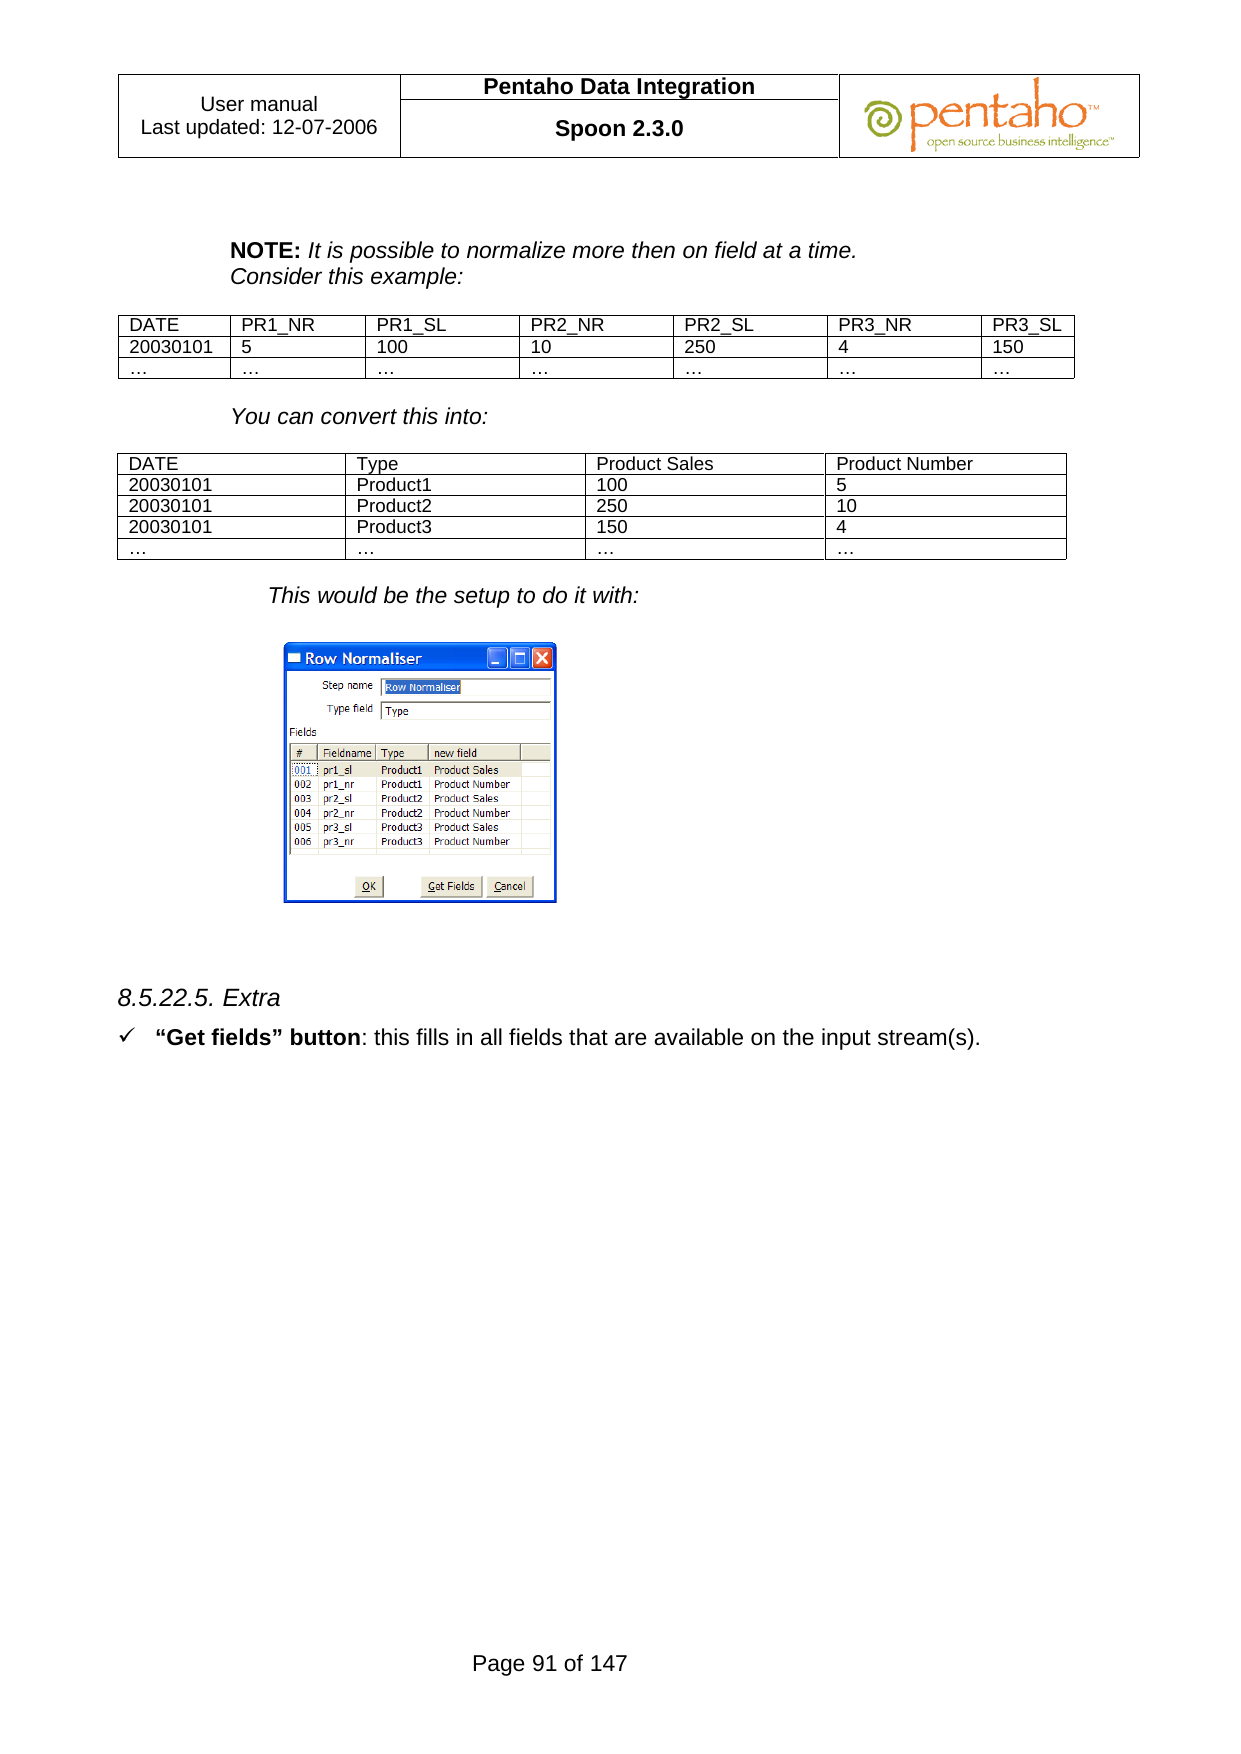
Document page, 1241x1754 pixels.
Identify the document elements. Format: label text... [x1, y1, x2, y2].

table_cell … [828, 358, 981, 378]
table_cell 4 [828, 337, 981, 357]
text Consider this example: [230, 264, 1137, 289]
table_cell … [231, 358, 365, 378]
table_cell 5 [826, 475, 1066, 495]
table_cell 20030101 [118, 517, 345, 538]
table_header PR2_SL [674, 316, 827, 336]
text You can convert this into: [230, 404, 1137, 429]
table_header PR1_SL [366, 316, 519, 336]
table_cell 20030101 [118, 475, 345, 495]
table_cell … [346, 539, 585, 559]
table_cell 100 [366, 337, 519, 357]
table_cell … [674, 358, 827, 378]
table_cell … [520, 358, 673, 378]
table_cell … [119, 358, 230, 378]
table_cell 4 [826, 517, 1066, 538]
table_header Product Number [826, 454, 1066, 474]
list “Get fields” button: this fills in all fields that are available on the input stream(s). [117, 1024, 1137, 1050]
table_cell 100 [586, 475, 824, 495]
table_cell 250 [674, 337, 827, 357]
table_cell 5 [231, 337, 365, 357]
table_cell 20030101 [119, 337, 230, 357]
table_cell … [586, 539, 824, 559]
table_cell 20030101 [118, 496, 345, 516]
table_header Product Sales [586, 454, 824, 474]
table_cell … [118, 539, 345, 559]
text NOTE: It is possible to normalize more then on field at a time. [230, 238, 1137, 264]
table_cell … [366, 358, 519, 378]
table_cell Product2 [346, 496, 585, 516]
table_cell 150 [586, 517, 824, 538]
table_cell … [982, 358, 1074, 378]
table_cell 150 [982, 337, 1074, 357]
text This would be the setup to do it with: [192, 582, 1137, 608]
table_cell Product3 [346, 517, 585, 538]
table_cell Product1 [346, 475, 585, 495]
table_header DATE [118, 454, 345, 474]
table_cell 10 [826, 496, 1066, 516]
table_header DATE [119, 316, 230, 336]
picture [283, 642, 557, 903]
table_cell 10 [520, 337, 673, 357]
table_header PR3_NR [828, 316, 981, 336]
table_header PR3_SL [982, 316, 1074, 336]
table_header PR1_NR [231, 316, 365, 336]
table_header PR2_NR [520, 316, 673, 336]
table_cell 250 [586, 496, 824, 516]
subtitle Extra [117, 984, 1137, 1012]
table_cell … [826, 539, 1066, 559]
table_header Type [346, 454, 585, 474]
